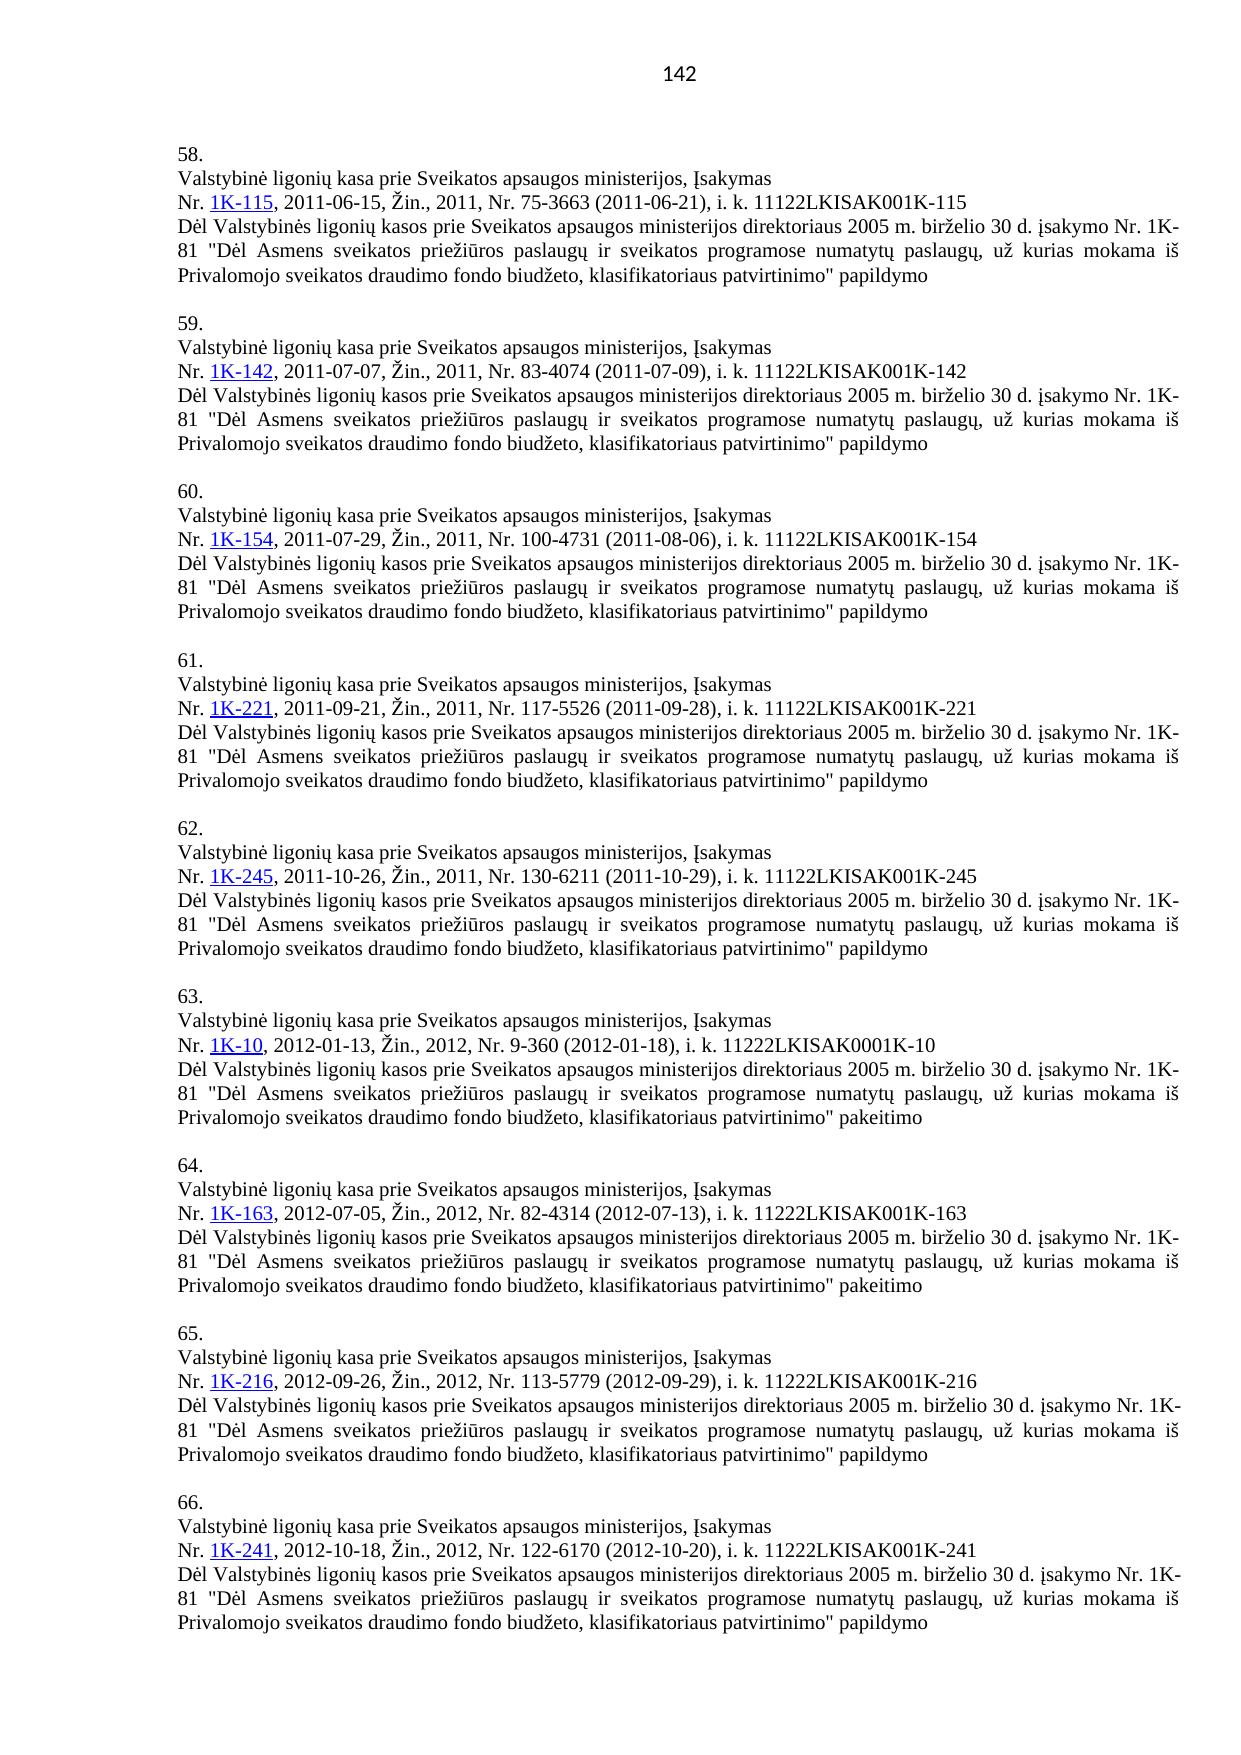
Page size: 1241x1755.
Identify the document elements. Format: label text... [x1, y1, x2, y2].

text Valstybinė ligonių kasa prie Sveikatos apsaugos ministerijos, Įsakymas [177, 166, 1181, 190]
text Dėl Valstybinės ligonių kasos prie Sveikatos apsaugos ministerijos direktoriaus 2005 m. birželio 30 d. įsakymo Nr. 1K-81 "Dėl Asmens sveikatos priežiūros paslaugų ir sveikatos programose numatytų paslaugų, už kurias mokama iš Privalomojo sveikatos draudimo fondo biudžeto, klasifikatoriaus patvirtinimo" papildymo [177, 720, 1181, 792]
text 62. [177, 816, 1181, 840]
text Dėl Valstybinės ligonių kasos prie Sveikatos apsaugos ministerijos direktoriaus 2005 m. birželio 30 d. įsakymo Nr. 1K-81 "Dėl Asmens sveikatos priežiūros paslaugų ir sveikatos programose numatytų paslaugų, už kurias mokama iš Privalomojo sveikatos draudimo fondo biudžeto, klasifikatoriaus patvirtinimo" papildymo [177, 1562, 1181, 1634]
text Valstybinė ligonių kasa prie Sveikatos apsaugos ministerijos, Įsakymas [177, 1345, 1181, 1369]
text Valstybinė ligonių kasa prie Sveikatos apsaugos ministerijos, Įsakymas [177, 335, 1181, 359]
text 59. [177, 311, 1181, 335]
text Nr. 1K-163, 2012-07-05, Žin., 2012, Nr. 82-4314 (2012-07-13), i. k. 11222LKISAK001K-163 [177, 1201, 1181, 1225]
text Nr. 1K-142, 2011-07-07, Žin., 2011, Nr. 83-4074 (2011-07-09), i. k. 11122LKISAK001K-142 [177, 359, 1181, 383]
text Valstybinė ligonių kasa prie Sveikatos apsaugos ministerijos, Įsakymas [177, 1514, 1181, 1538]
text Nr. 1K-221, 2011-09-21, Žin., 2011, Nr. 117-5526 (2011-09-28), i. k. 11122LKISAK001K-221 [177, 696, 1181, 720]
text Nr. 1K-10, 2012-01-13, Žin., 2012, Nr. 9-360 (2012-01-18), i. k. 11222LKISAK0001K-10 [177, 1032, 1181, 1057]
text Valstybinė ligonių kasa prie Sveikatos apsaugos ministerijos, Įsakymas [177, 672, 1181, 696]
text 60. [177, 479, 1181, 503]
text Dėl Valstybinės ligonių kasos prie Sveikatos apsaugos ministerijos direktoriaus 2005 m. birželio 30 d. įsakymo Nr. 1K-81 "Dėl Asmens sveikatos priežiūros paslaugų ir sveikatos programose numatytų paslaugų, už kurias mokama iš Privalomojo sveikatos draudimo fondo biudžeto, klasifikatoriaus patvirtinimo" papildymo [177, 214, 1181, 287]
text 58. [177, 142, 1181, 166]
text Dėl Valstybinės ligonių kasos prie Sveikatos apsaugos ministerijos direktoriaus 2005 m. birželio 30 d. įsakymo Nr. 1K-81 "Dėl Asmens sveikatos priežiūros paslaugų ir sveikatos programose numatytų paslaugų, už kurias mokama iš Privalomojo sveikatos draudimo fondo biudžeto, klasifikatoriaus patvirtinimo" pakeitimo [177, 1057, 1181, 1129]
text 65. [177, 1321, 1181, 1345]
text Valstybinė ligonių kasa prie Sveikatos apsaugos ministerijos, Įsakymas [177, 840, 1181, 864]
text Valstybinė ligonių kasa prie Sveikatos apsaugos ministerijos, Įsakymas [177, 503, 1181, 527]
text Dėl Valstybinės ligonių kasos prie Sveikatos apsaugos ministerijos direktoriaus 2005 m. birželio 30 d. įsakymo Nr. 1K-81 "Dėl Asmens sveikatos priežiūros paslaugų ir sveikatos programose numatytų paslaugų, už kurias mokama iš Privalomojo sveikatos draudimo fondo biudžeto, klasifikatoriaus patvirtinimo" pakeitimo [177, 1225, 1181, 1297]
text Dėl Valstybinės ligonių kasos prie Sveikatos apsaugos ministerijos direktoriaus 2005 m. birželio 30 d. įsakymo Nr. 1K-81 "Dėl Asmens sveikatos priežiūros paslaugų ir sveikatos programose numatytų paslaugų, už kurias mokama iš Privalomojo sveikatos draudimo fondo biudžeto, klasifikatoriaus patvirtinimo" papildymo [177, 888, 1181, 960]
text Nr. 1K-241, 2012-10-18, Žin., 2012, Nr. 122-6170 (2012-10-20), i. k. 11222LKISAK001K-241 [177, 1538, 1181, 1562]
text 66. [177, 1490, 1181, 1514]
text 63. [177, 984, 1181, 1008]
text Nr. 1K-245, 2011-10-26, Žin., 2011, Nr. 130-6211 (2011-10-29), i. k. 11122LKISAK001K-245 [177, 864, 1181, 888]
text Dėl Valstybinės ligonių kasos prie Sveikatos apsaugos ministerijos direktoriaus 2005 m. birželio 30 d. įsakymo Nr. 1K-81 "Dėl Asmens sveikatos priežiūros paslaugų ir sveikatos programose numatytų paslaugų, už kurias mokama iš Privalomojo sveikatos draudimo fondo biudžeto, klasifikatoriaus patvirtinimo" papildymo [177, 1393, 1181, 1466]
text Nr. 1K-154, 2011-07-29, Žin., 2011, Nr. 100-4731 (2011-08-06), i. k. 11122LKISAK001K-154 [177, 527, 1181, 551]
text Nr. 1K-115, 2011-06-15, Žin., 2011, Nr. 75-3663 (2011-06-21), i. k. 11122LKISAK001K-115 [177, 190, 1181, 214]
text 64. [177, 1153, 1181, 1177]
text 61. [177, 647, 1181, 672]
text Dėl Valstybinės ligonių kasos prie Sveikatos apsaugos ministerijos direktoriaus 2005 m. birželio 30 d. įsakymo Nr. 1K-81 "Dėl Asmens sveikatos priežiūros paslaugų ir sveikatos programose numatytų paslaugų, už kurias mokama iš Privalomojo sveikatos draudimo fondo biudžeto, klasifikatoriaus patvirtinimo" papildymo [177, 383, 1181, 455]
text Valstybinė ligonių kasa prie Sveikatos apsaugos ministerijos, Įsakymas [177, 1008, 1181, 1032]
text Nr. 1K-216, 2012-09-26, Žin., 2012, Nr. 113-5779 (2012-09-29), i. k. 11222LKISAK001K-216 [177, 1369, 1181, 1393]
text Valstybinė ligonių kasa prie Sveikatos apsaugos ministerijos, Įsakymas [177, 1177, 1181, 1201]
text Dėl Valstybinės ligonių kasos prie Sveikatos apsaugos ministerijos direktoriaus 2005 m. birželio 30 d. įsakymo Nr. 1K-81 "Dėl Asmens sveikatos priežiūros paslaugų ir sveikatos programose numatytų paslaugų, už kurias mokama iš Privalomojo sveikatos draudimo fondo biudžeto, klasifikatoriaus patvirtinimo" papildymo [177, 551, 1181, 623]
